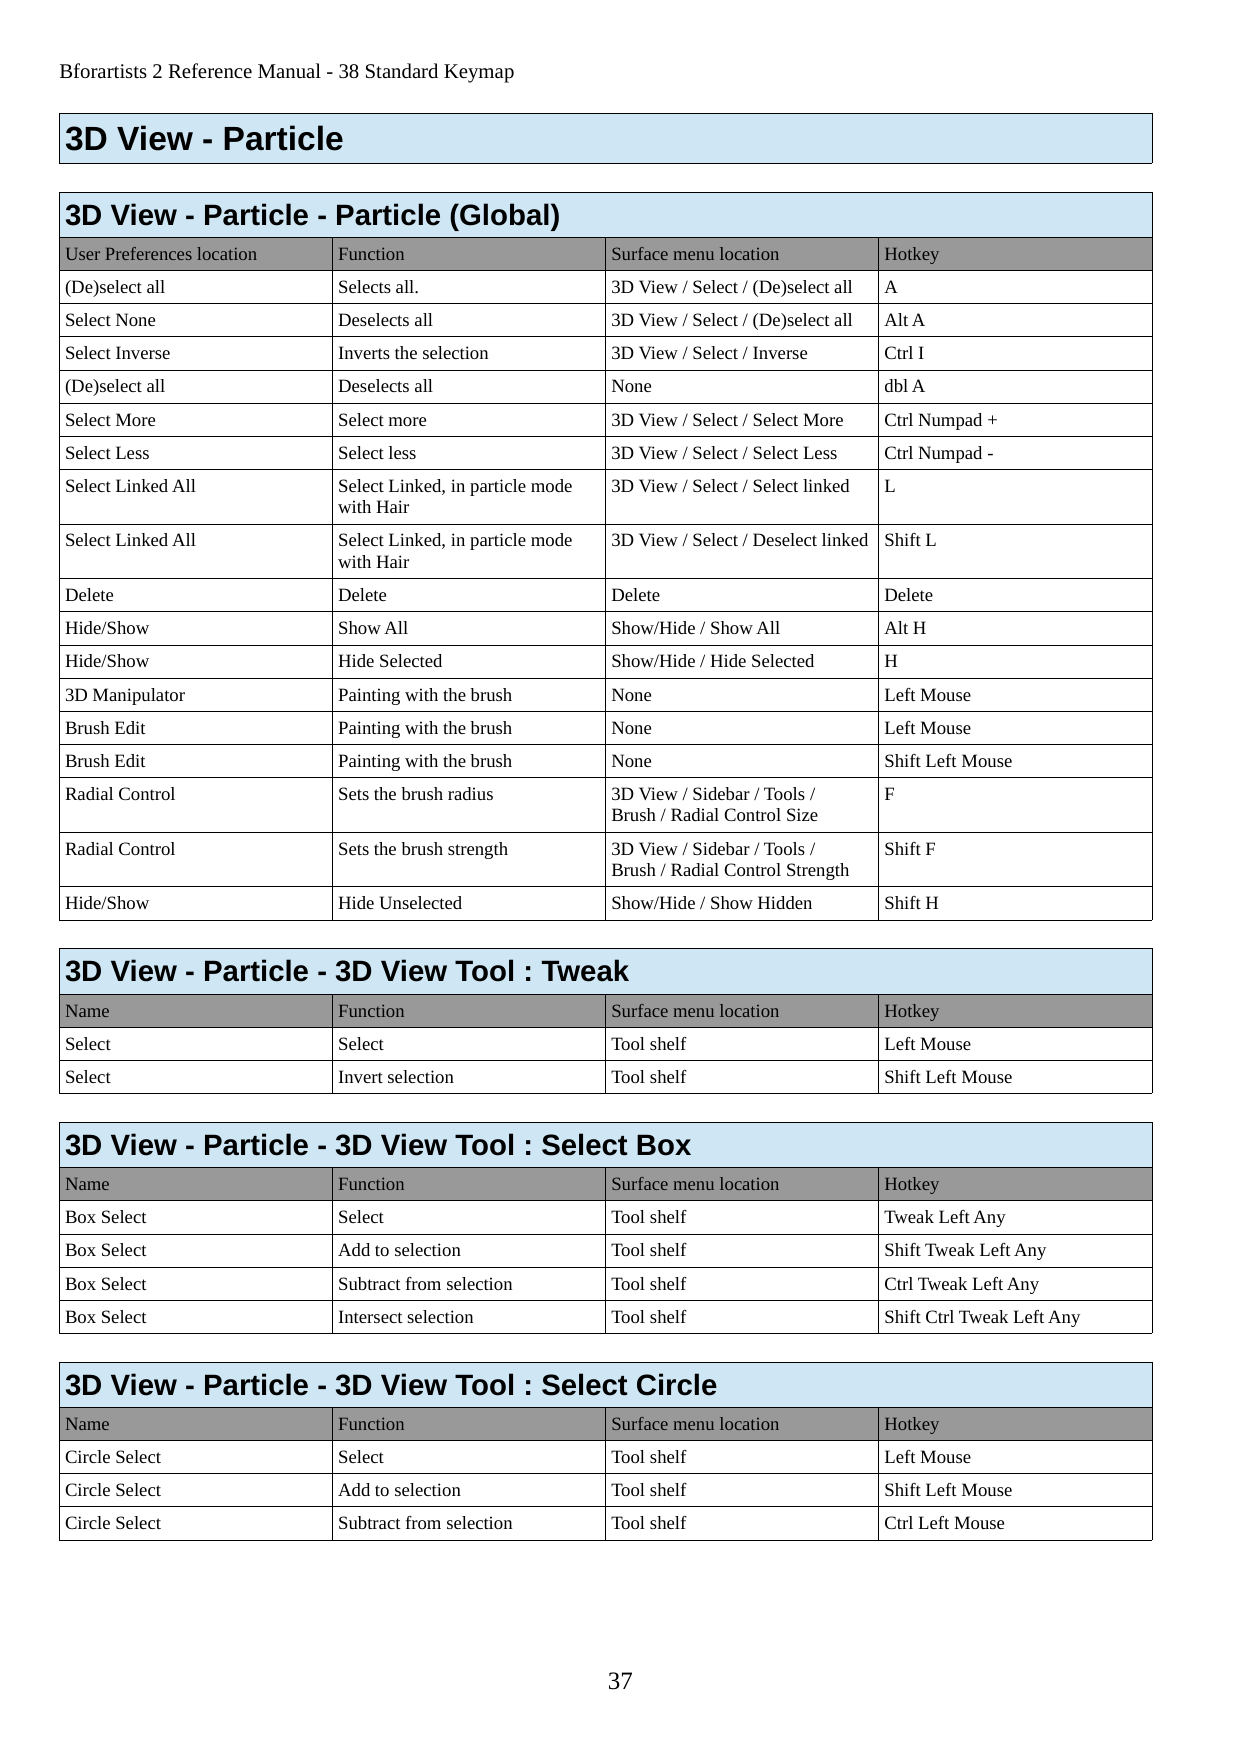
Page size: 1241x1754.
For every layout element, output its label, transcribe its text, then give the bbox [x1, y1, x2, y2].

table_cell Ctrl I [879, 337, 1152, 369]
table_cell Shift F [879, 833, 1152, 886]
table_cell Circle Select [60, 1474, 332, 1506]
table_header 3D View - Particle - 3D View Tool : Tweak [60, 949, 1152, 994]
table_cell Delete [606, 579, 878, 611]
table_header 3D View - Particle - Particle (Global) [60, 193, 1152, 237]
table_cell Hotkey [879, 1408, 1152, 1440]
table_cell 3D View / Select / (De)select all [606, 304, 878, 336]
table_cell Left Mouse [879, 1028, 1152, 1060]
table_cell Select [333, 1028, 605, 1060]
table_cell 3D View / Select / Deselect linked [606, 525, 878, 578]
table_cell Surface menu location [606, 995, 878, 1027]
table_cell Box Select [60, 1301, 332, 1333]
table_cell Select More [60, 404, 332, 436]
table_cell None [606, 679, 878, 711]
table_header 3D View - Particle [60, 114, 1152, 163]
table_cell Select Linked, in particle mode with Hair [333, 525, 605, 578]
table_cell None [606, 371, 878, 403]
table_cell 3D View / Select / Select More [606, 404, 878, 436]
table_cell Surface menu location [606, 238, 878, 270]
table_cell (De)select all [60, 271, 332, 303]
table_header 3D View - Particle - 3D View Tool : Select Circle [60, 1363, 1152, 1407]
table_cell Painting with the brush [333, 745, 605, 777]
table_cell Sets the brush strength [333, 833, 605, 886]
table_cell Tool shelf [606, 1507, 878, 1539]
table_cell Tool shelf [606, 1061, 878, 1093]
table_cell Show All [333, 612, 605, 644]
table_header 3D View - Particle - 3D View Tool : Select Box [60, 1123, 1152, 1167]
table_cell Box Select [60, 1201, 332, 1233]
table_cell Select [333, 1201, 605, 1233]
table_cell Hotkey [879, 995, 1152, 1027]
table_cell Alt H [879, 612, 1152, 644]
table_cell Ctrl Numpad + [879, 404, 1152, 436]
table_cell Hide/Show [60, 612, 332, 644]
table_cell Shift L [879, 525, 1152, 578]
table_cell 3D View / Sidebar / Tools / Brush / Radial Control Strength [606, 833, 878, 886]
table_cell Painting with the brush [333, 679, 605, 711]
table_cell Tool shelf [606, 1474, 878, 1506]
table_cell dbl A [879, 371, 1152, 403]
table_cell Select Linked, in particle mode with Hair [333, 470, 605, 523]
table_cell Name [60, 1168, 332, 1200]
table_cell Circle Select [60, 1441, 332, 1473]
table_cell Hide Unselected [333, 887, 605, 919]
table_cell Tool shelf [606, 1441, 878, 1473]
table_cell Surface menu location [606, 1168, 878, 1200]
table_cell Subtract from selection [333, 1268, 605, 1300]
table_cell 3D View / Select / Select Less [606, 437, 878, 469]
table_cell Delete [879, 579, 1152, 611]
table_cell Tool shelf [606, 1235, 878, 1267]
table_cell Shift Left Mouse [879, 1061, 1152, 1093]
table_cell Selects all. [333, 271, 605, 303]
table_cell Hide Selected [333, 646, 605, 678]
table_cell Add to selection [333, 1474, 605, 1506]
table_cell Tool shelf [606, 1201, 878, 1233]
table_cell Painting with the brush [333, 712, 605, 744]
table_cell (De)select all [60, 371, 332, 403]
table_cell Tool shelf [606, 1301, 878, 1333]
table_cell None [606, 712, 878, 744]
table_cell Inverts the selection [333, 337, 605, 369]
table_cell Sets the brush radius [333, 778, 605, 832]
table_cell Shift Left Mouse [879, 745, 1152, 777]
table_cell Hotkey [879, 238, 1152, 270]
table_cell Shift H [879, 887, 1152, 919]
table_cell Left Mouse [879, 679, 1152, 711]
table_cell L [879, 470, 1152, 523]
table_cell Name [60, 995, 332, 1027]
table_cell Delete [333, 579, 605, 611]
table_cell Box Select [60, 1268, 332, 1300]
table_cell 3D View / Sidebar / Tools / Brush / Radial Control Size [606, 778, 878, 832]
table_cell Ctrl Numpad - [879, 437, 1152, 469]
table_cell A [879, 271, 1152, 303]
table_cell Shift Left Mouse [879, 1474, 1152, 1506]
table_cell Function [333, 995, 605, 1027]
table_cell Radial Control [60, 833, 332, 886]
table_cell Box Select [60, 1235, 332, 1267]
table_cell Select less [333, 437, 605, 469]
table_cell None [606, 745, 878, 777]
table_cell Select [60, 1061, 332, 1093]
table_cell Select None [60, 304, 332, 336]
table_cell Brush Edit [60, 712, 332, 744]
table_cell Delete [60, 579, 332, 611]
table_cell 3D Manipulator [60, 679, 332, 711]
table_cell Ctrl Left Mouse [879, 1507, 1152, 1539]
table_cell F [879, 778, 1152, 832]
table_cell Function [333, 238, 605, 270]
table_cell Deselects all [333, 304, 605, 336]
table_cell Shift Tweak Left Any [879, 1235, 1152, 1267]
table_cell Subtract from selection [333, 1507, 605, 1539]
table_cell 3D View / Select / Inverse [606, 337, 878, 369]
table_cell Select Inverse [60, 337, 332, 369]
table_cell Circle Select [60, 1507, 332, 1539]
table_cell Select [60, 1028, 332, 1060]
table_cell Add to selection [333, 1235, 605, 1267]
table_cell Deselects all [333, 371, 605, 403]
table_cell Name [60, 1408, 332, 1440]
table_cell Select Linked All [60, 525, 332, 578]
table_cell Alt A [879, 304, 1152, 336]
table_cell Select more [333, 404, 605, 436]
table_cell Left Mouse [879, 1441, 1152, 1473]
table_cell Tool shelf [606, 1028, 878, 1060]
table_cell Function [333, 1408, 605, 1440]
table_cell 3D View / Select / Select linked [606, 470, 878, 523]
table_cell Brush Edit [60, 745, 332, 777]
table_cell Tweak Left Any [879, 1201, 1152, 1233]
table_cell Show/Hide / Show Hidden [606, 887, 878, 919]
table_cell User Preferences location [60, 238, 332, 270]
table_cell H [879, 646, 1152, 678]
table_cell Show/Hide / Hide Selected [606, 646, 878, 678]
table_cell Shift Ctrl Tweak Left Any [879, 1301, 1152, 1333]
table_cell Intersect selection [333, 1301, 605, 1333]
table_cell Tool shelf [606, 1268, 878, 1300]
table_cell Hotkey [879, 1168, 1152, 1200]
table_cell 3D View / Select / (De)select all [606, 271, 878, 303]
table_cell Radial Control [60, 778, 332, 832]
table_cell Select [333, 1441, 605, 1473]
table_cell Hide/Show [60, 646, 332, 678]
table_cell Left Mouse [879, 712, 1152, 744]
table_cell Surface menu location [606, 1408, 878, 1440]
table_cell Function [333, 1168, 605, 1200]
table_cell Hide/Show [60, 887, 332, 919]
table_cell Show/Hide / Show All [606, 612, 878, 644]
table_cell Select Less [60, 437, 332, 469]
table_cell Select Linked All [60, 470, 332, 523]
table_cell Ctrl Tweak Left Any [879, 1268, 1152, 1300]
table_cell Invert selection [333, 1061, 605, 1093]
